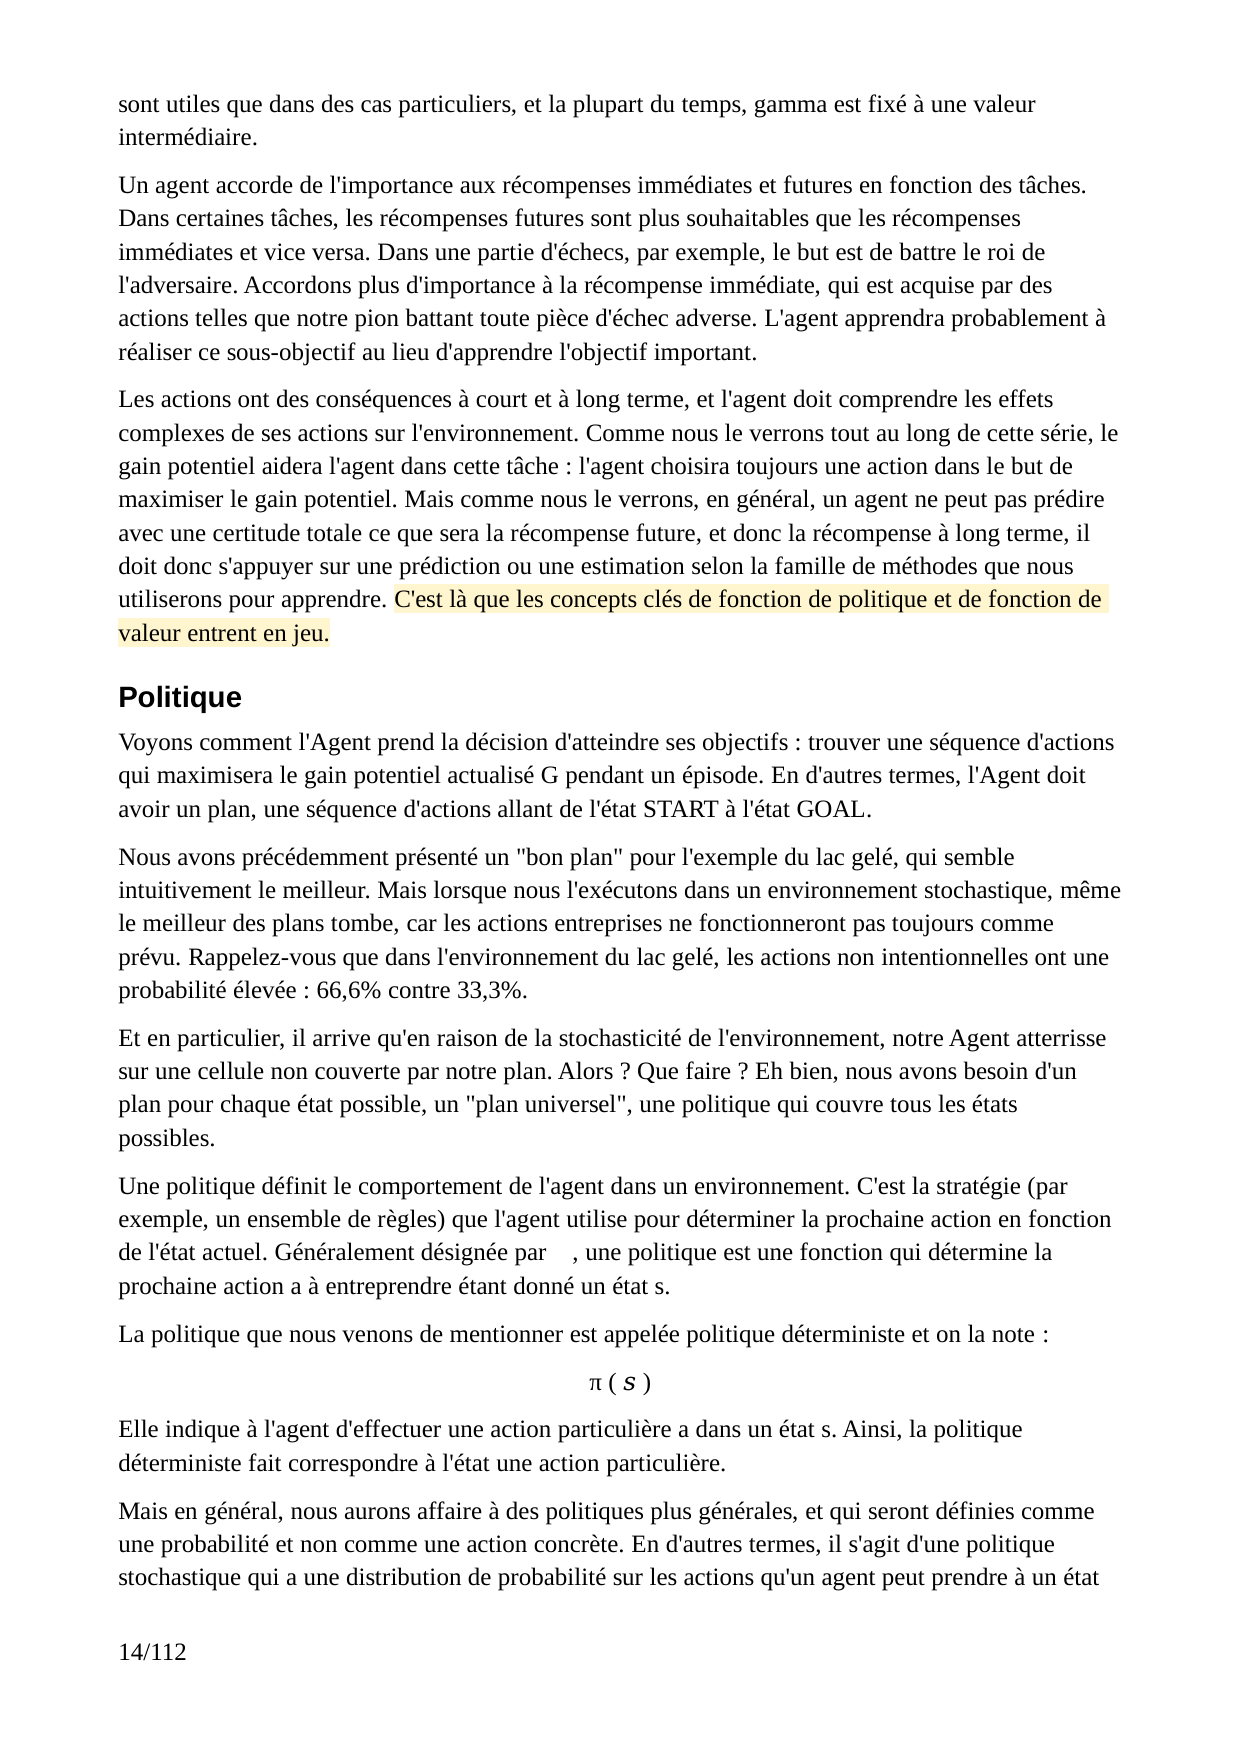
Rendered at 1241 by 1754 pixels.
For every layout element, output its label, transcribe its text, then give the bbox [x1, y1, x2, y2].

text Voyons comment l'Agent prend la décision d'atteindre ses objectifs : trouver une séquence d'actions qui maximisera le gain potentiel actualisé G pendant un épisode. En d'autres termes, l'Agent doit avoir un plan, une séquence d'actions allant de l'état START à l'état GOAL. [118, 727, 1122, 822]
text sont utiles que dans des cas particuliers, et la plupart du temps, gamma est fixé à une valeur intermédiaire. [118, 88, 1122, 151]
text Mais en général, nous aurons affaire à des politiques plus générales, et qui seront définies comme une probabilité et non comme une action concrète. En d'autres termes, il s'agit d'une politique stochastique qui a une distribution de probabilité sur les actions qu'un agent peut prendre à un état [118, 1496, 1122, 1591]
subtitle Politique [118, 680, 1122, 714]
text π ( 𝑠 ) [118, 1366, 1122, 1395]
text La politique que nous venons de mentionner est appelée politique déterministe et on la note : [118, 1318, 1122, 1347]
text Et en particulier, il arrive qu'en raison de la stochasticité de l'environnement, notre Agent atterrisse sur une cellule non couverte par notre plan. Alors ? Que faire ? Eh bien, nous avons besoin d'un plan pour chaque état possible, un "plan universel", une politique qui couvre tous les états possibles. [118, 1023, 1122, 1152]
text Un agent accorde de l'importance aux récompenses immédiates et futures en fonction des tâches. Dans certaines tâches, les récompenses futures sont plus souhaitables que les récompenses immédiates et vice versa. Dans une partie d'échecs, par exemple, le but est de battre le roi de l'adversaire. Accordons plus d'importance à la récompense immédiate, qui est acquise par des actions telles que notre pion battant toute pièce d'échec adverse. L'agent apprendra probablement à réaliser ce sous-objectif au lieu d'apprendre l'objectif important. [118, 170, 1122, 366]
text Elle indique à l'agent d'effectuer une action particulière a dans un état s. Ainsi, la politique déterministe fait correspondre à l'état une action particulière. [118, 1414, 1122, 1477]
text Nous avons précédemment présenté un "bon plan" pour l'exemple du lac gelé, qui semble intuitivement le meilleur. Mais lorsque nous l'exécutons dans un environnement stochastique, même le meilleur des plans tombe, car les actions entreprises ne fonctionneront pas toujours comme prévu. Rappelez-vous que dans l'environnement du lac gelé, les actions non intentionnelles ont une probabilité élevée : 66,6% contre 33,3%. [118, 841, 1122, 1004]
text Les actions ont des conséquences à court et à long terme, et l'agent doit comprendre les effets complexes de ses actions sur l'environnement. Comme nous le verrons tout au long de cette série, le gain potentiel aidera l'agent dans cette tâche : l'agent choisira toujours une action dans le but de maximiser le gain potentiel. Mais comme nous le verrons, en général, un agent ne peut pas prédire avec une certitude totale ce que sera la récompense future, et donc la récompense à long terme, il doit donc s'appuyer sur une prédiction ou une estimation selon la famille de méthodes que nous utiliserons pour apprendre. C'est là que les concepts clés de fonction de politique et de fonction de valeur entrent en jeu. [118, 384, 1122, 647]
text Une politique définit le comportement de l'agent dans un environnement. C'est la stratégie (par exemple, un ensemble de règles) que l'agent utilise pour déterminer la prochaine action en fonction de l'état actuel. Généralement désignée par 𝜋, une politique est une fonction qui détermine la prochaine action a à entreprendre étant donné un état s. [118, 1171, 1122, 1299]
